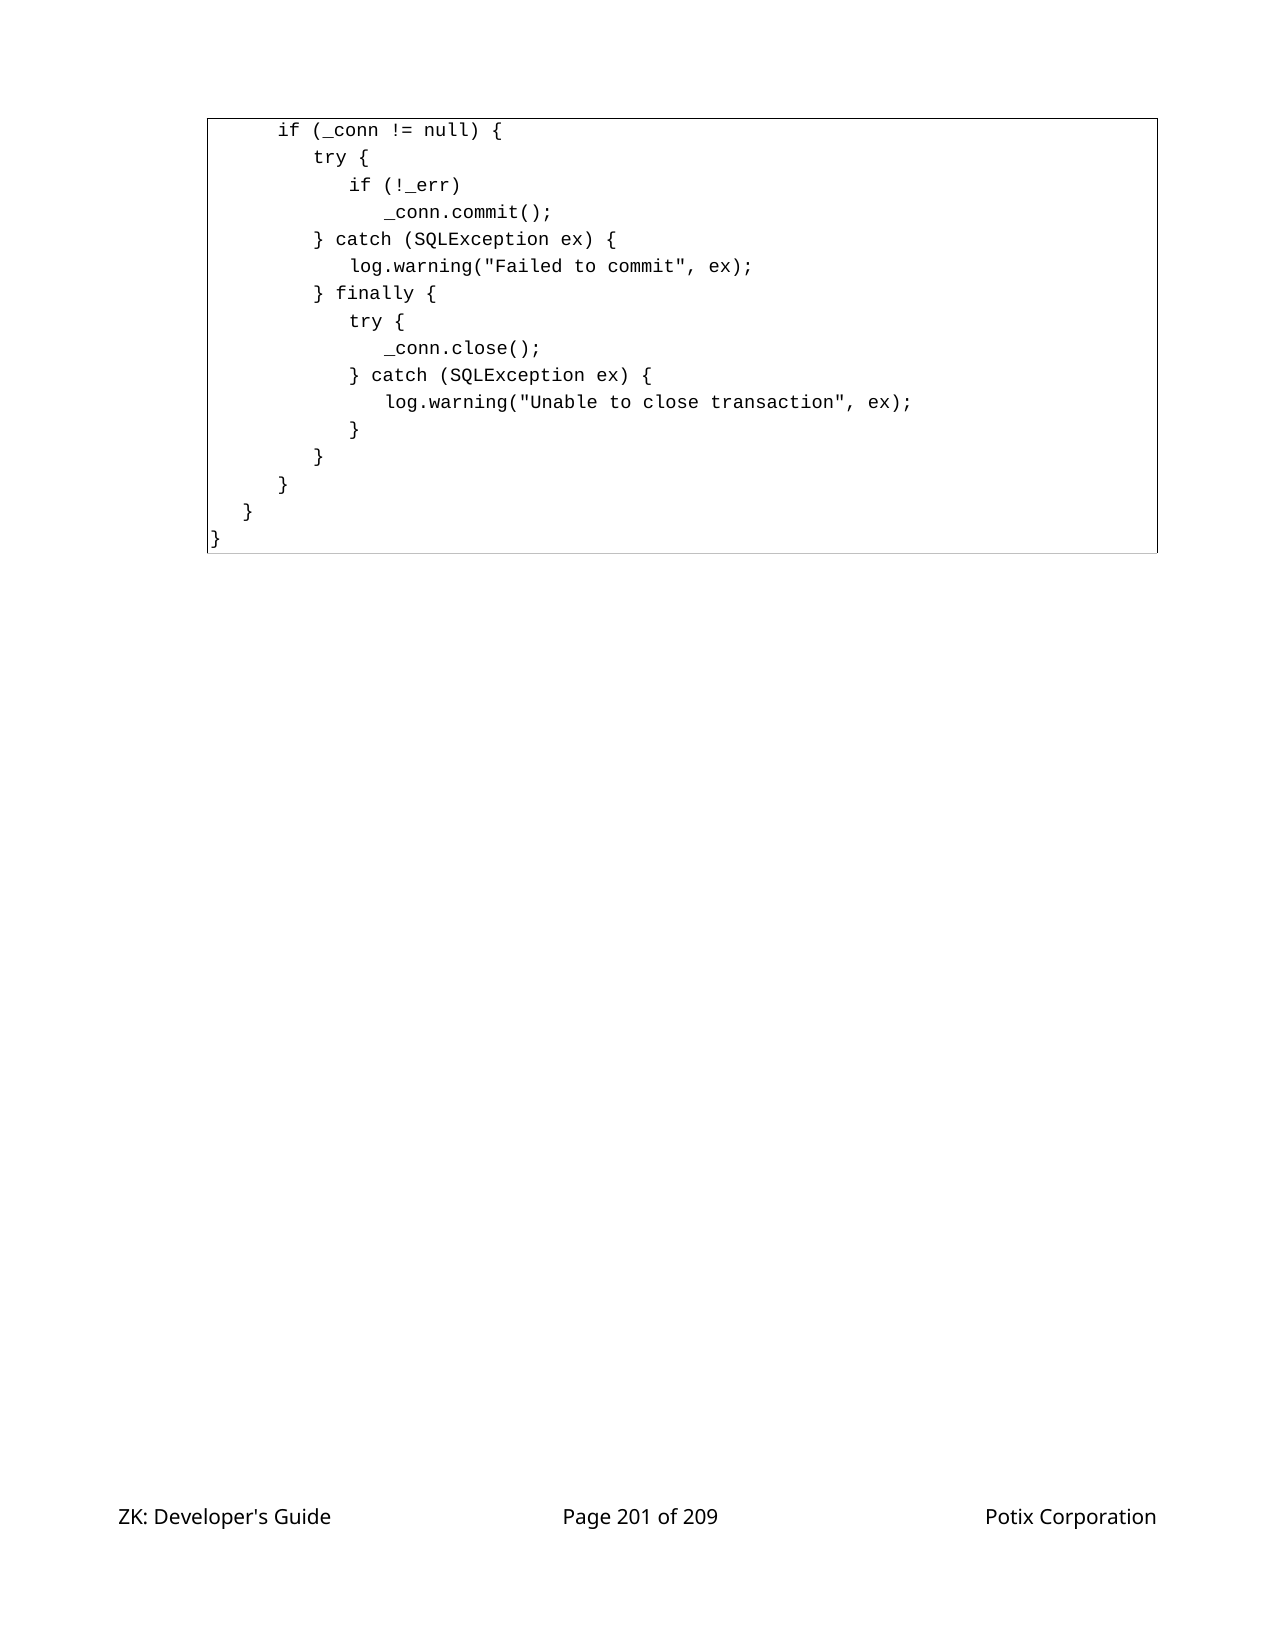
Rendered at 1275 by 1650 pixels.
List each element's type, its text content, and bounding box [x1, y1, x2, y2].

text if (_conn != null) { [208, 119, 1157, 142]
text try { [208, 145, 1157, 169]
text _conn.close(); [208, 336, 1157, 360]
text log.warning("Failed to commit", ex); [208, 254, 1157, 278]
text log.warning("Unable to close transaction", ex); [208, 390, 1157, 414]
text _conn.commit(); [208, 200, 1157, 224]
text } catch (SQLException ex) { [208, 363, 1157, 387]
text } catch (SQLException ex) { [208, 227, 1157, 251]
text } [208, 526, 1157, 553]
text } [208, 472, 1157, 496]
text } [208, 417, 1157, 441]
text } [208, 499, 1157, 523]
text try { [208, 308, 1157, 333]
text if (!_err) [208, 172, 1157, 197]
text } [208, 444, 1157, 469]
text } finally { [208, 281, 1157, 306]
